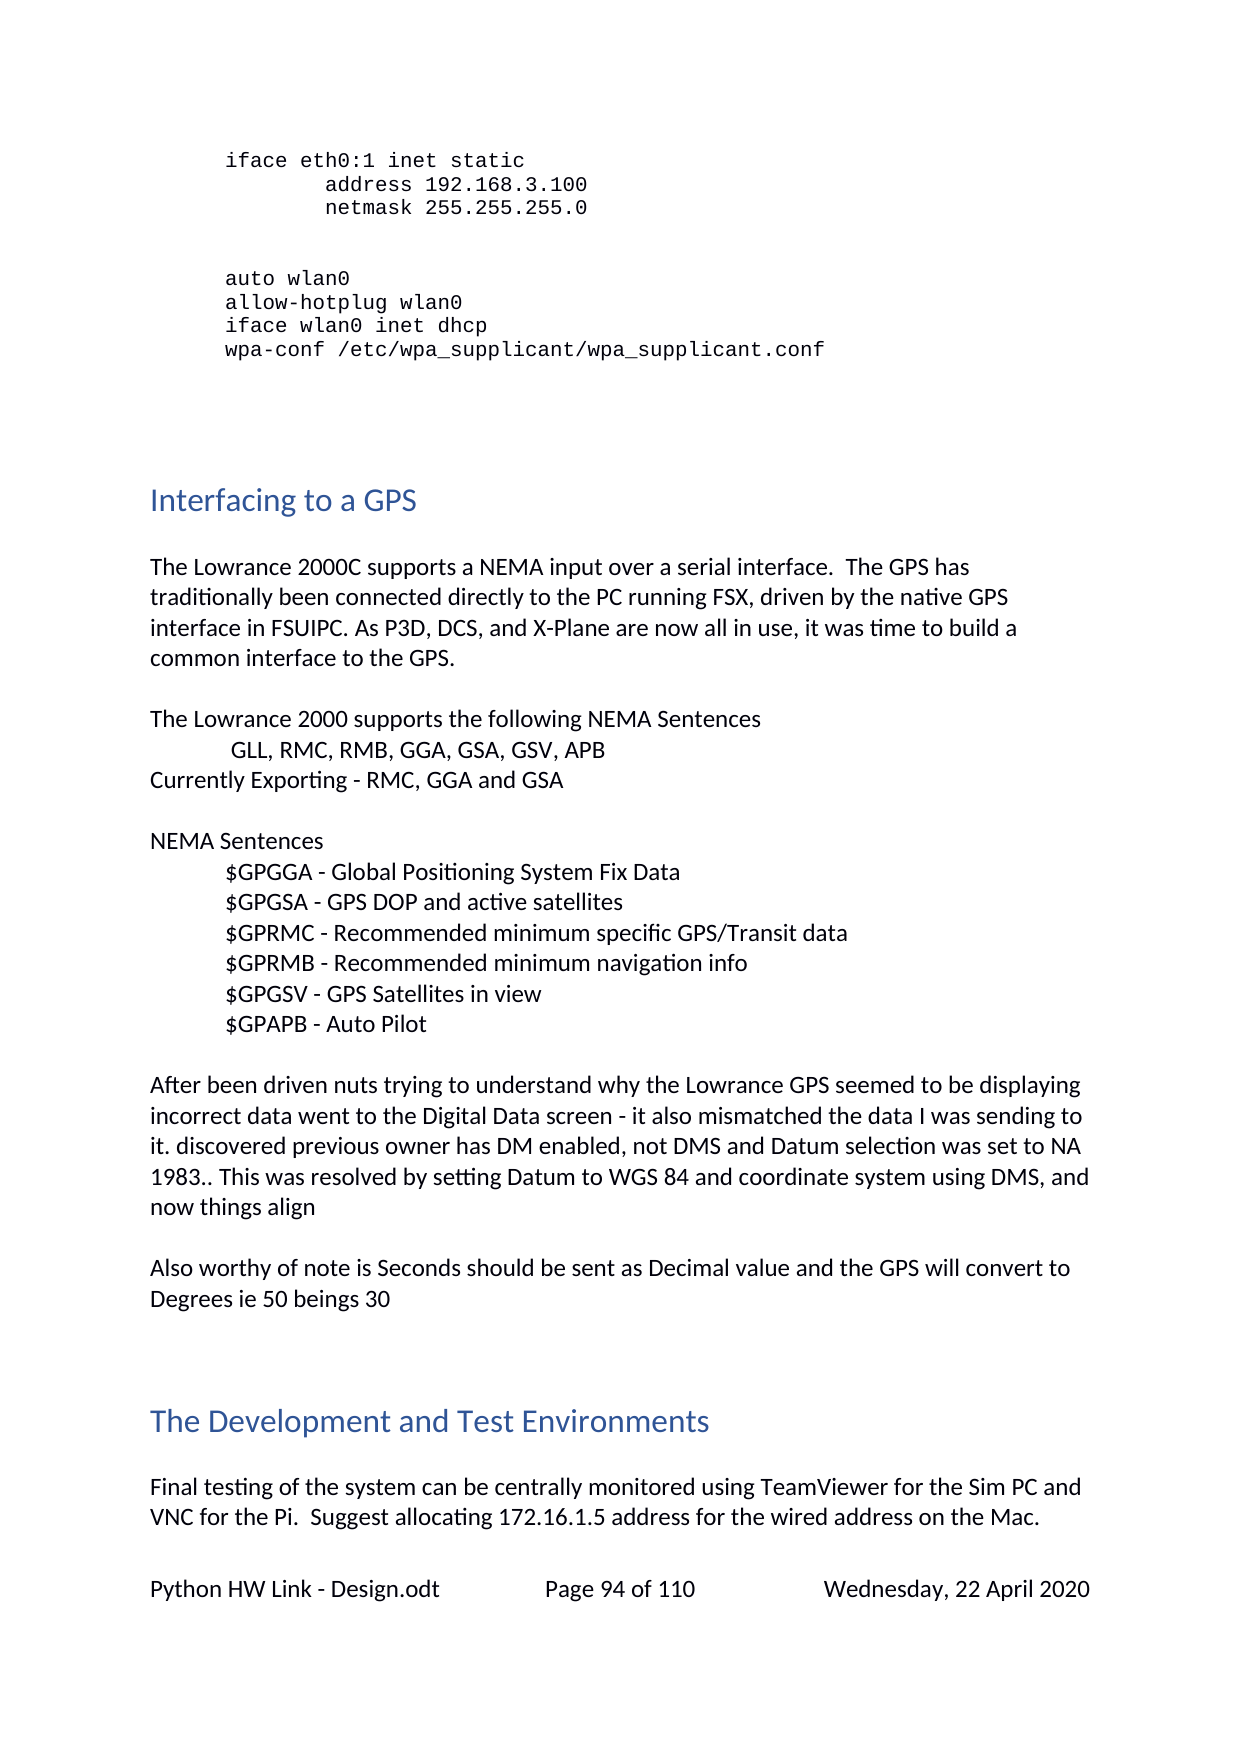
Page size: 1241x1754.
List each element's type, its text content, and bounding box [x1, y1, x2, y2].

text $GPGGA - Global Positioning System Fix Data [225, 856, 1090, 886]
text NEMA Sentences [150, 825, 1090, 856]
text GLL, RMC, RMB, GGA, GSA, GSV, APB [225, 734, 1090, 764]
text $GPGSA - GPS DOP and active satellites [225, 886, 1090, 917]
text Also worthy of note is Seconds should be sent as Decimal value and the GPS will convert to Degrees ie 50 beings 30 [150, 1253, 1090, 1314]
text iface eth0:1 inet static address 192.168.3.100 netmask 255.255.255.0 auto wlan0 allow-hotplug wlan0 iface wlan0 inet dhcp wpa-conf /etc/wpa_supplicant/wpa_supplicant.conf [225, 150, 1090, 393]
text $GPRMB - Recommended minimum navigation info [225, 947, 1090, 978]
text The Lowrance 2000C supports a NEMA input over a serial interface. The GPS has traditionally been connected directly to the PC running FSX, driven by the native GPS interface in FSUIPC. As P3D, DCS, and X-Plane are now all in use, it was time to build a common interface to the GPS. [150, 551, 1090, 673]
text $GPRMC - Recommended minimum specific GPS/Transit data [225, 917, 1090, 947]
text $GPAPB - Auto Pilot [225, 1008, 1090, 1039]
text Final testing of the system can be centrally monitored using TeamViewer for the Sim PC and VNC for the Pi. Suggest allocating 172.16.1.5 address for the wired address on the Mac. [150, 1471, 1090, 1532]
text Currently Exporting - RMC, GGA and GSA [150, 764, 1090, 795]
text The Lowrance 2000 supports the following NEMA Sentences [150, 703, 1090, 734]
subtitle Interfacing to a GPS [150, 479, 1090, 520]
subtitle The Development and Test Environments [150, 1400, 1090, 1440]
text After been driven nuts trying to understand why the Lowrance GPS seemed to be displaying incorrect data went to the Digital Data screen - it also mismatched the data I was sending to it. discovered previous owner has DM enabled, not DMS and Datum selection was set to NA 1983.. This was resolved by setting Datum to WGS 84 and coordinate system using DMS, and now things align [150, 1069, 1090, 1222]
text $GPGSV - GPS Satellites in view [225, 978, 1090, 1008]
